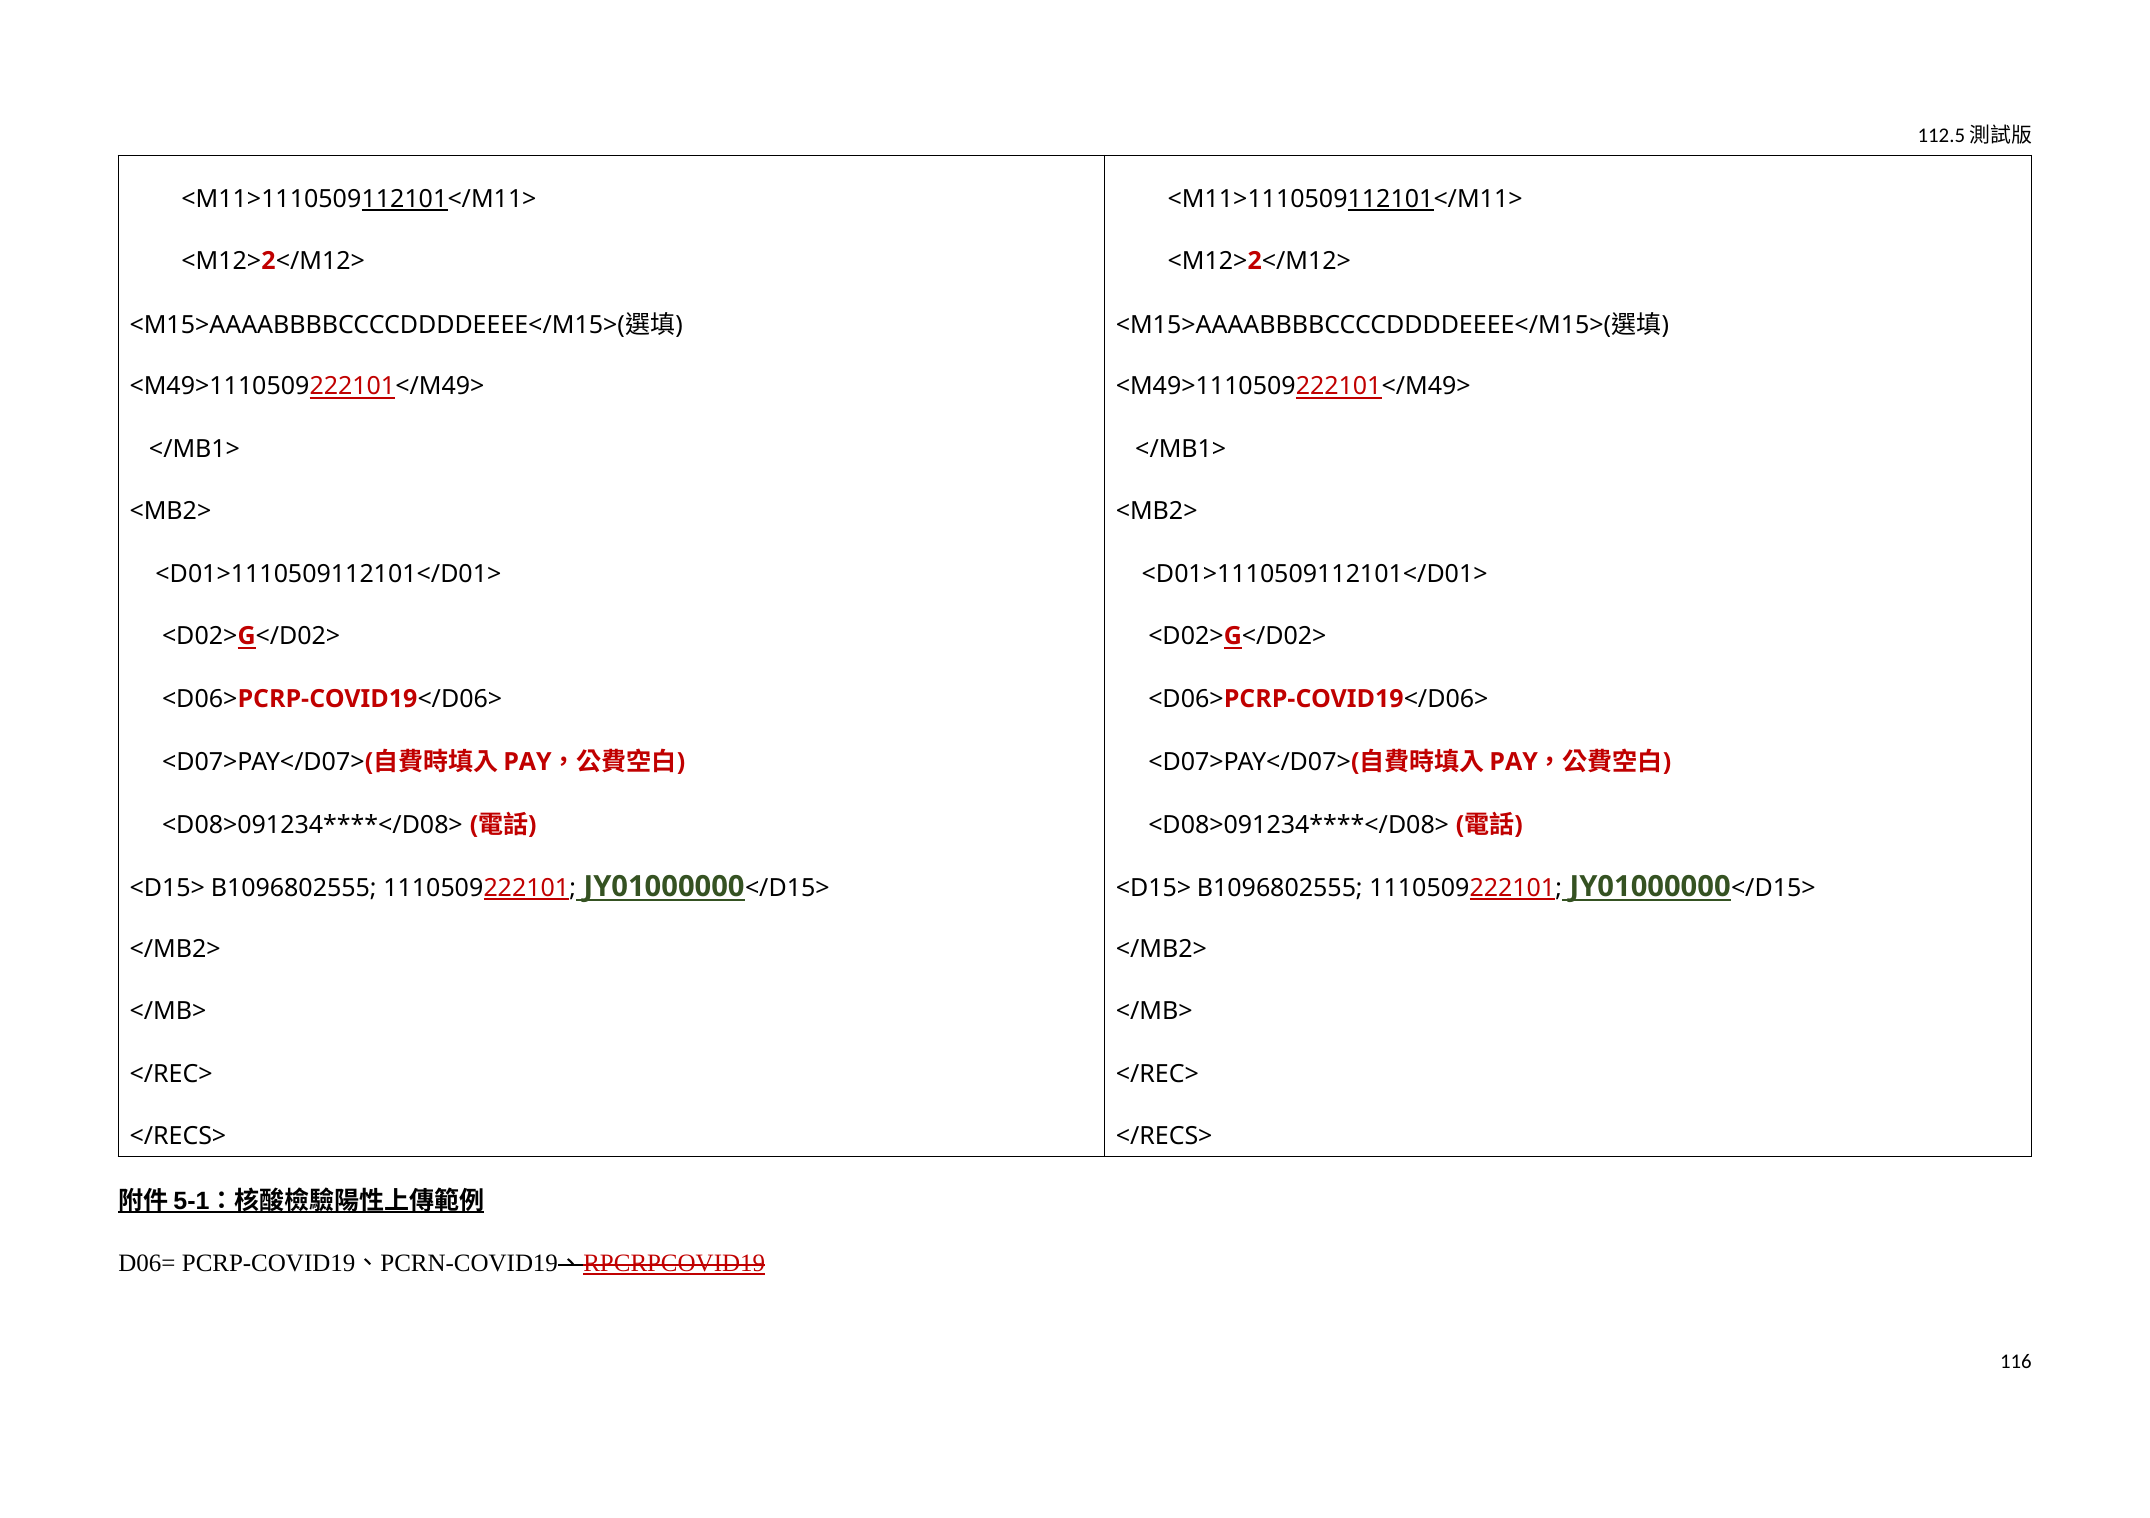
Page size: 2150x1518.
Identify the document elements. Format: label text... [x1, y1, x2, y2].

subtitle 附件5-1：核酸檢驗陽性上傳範例 [118, 1157, 2031, 1219]
table_header <M11>1110509112101</M11> <M12>2</M12> <M15>AAAABBBBCCCCDDDDEEEE</M15>(選填) <M49>1110509222101</M49> </MB1> <MB2> <D01>1110509112101</D01> <D02>G</D02> <D06>PCRP-COVID19</D06> <D07>PAY</D07>(自費時填入PAY，公費空白) <D08>091234****</D08> (電話) <D15> B1096802555; 1110509222101; JY01000000</D15> </MB2> </MB> </REC> </RECS> [1105, 156, 2031, 1156]
table_header <M11>1110509112101</M11> <M12>2</M12> <M15>AAAABBBBCCCCDDDDEEEE</M15>(選填) <M49>1110509222101</M49> </MB1> <MB2> <D01>1110509112101</D01> <D02>G</D02> <D06>PCRP-COVID19</D06> <D07>PAY</D07>(自費時填入PAY，公費空白) <D08>091234****</D08> (電話) <D15> B1096802555; 1110509222101; JY01000000</D15> </MB2> </MB> </REC> </RECS> [119, 156, 1104, 1156]
text D06= PCRP-COVID19、PCRN-COVID19、RPCRPCOVID19 [118, 1219, 2031, 1282]
